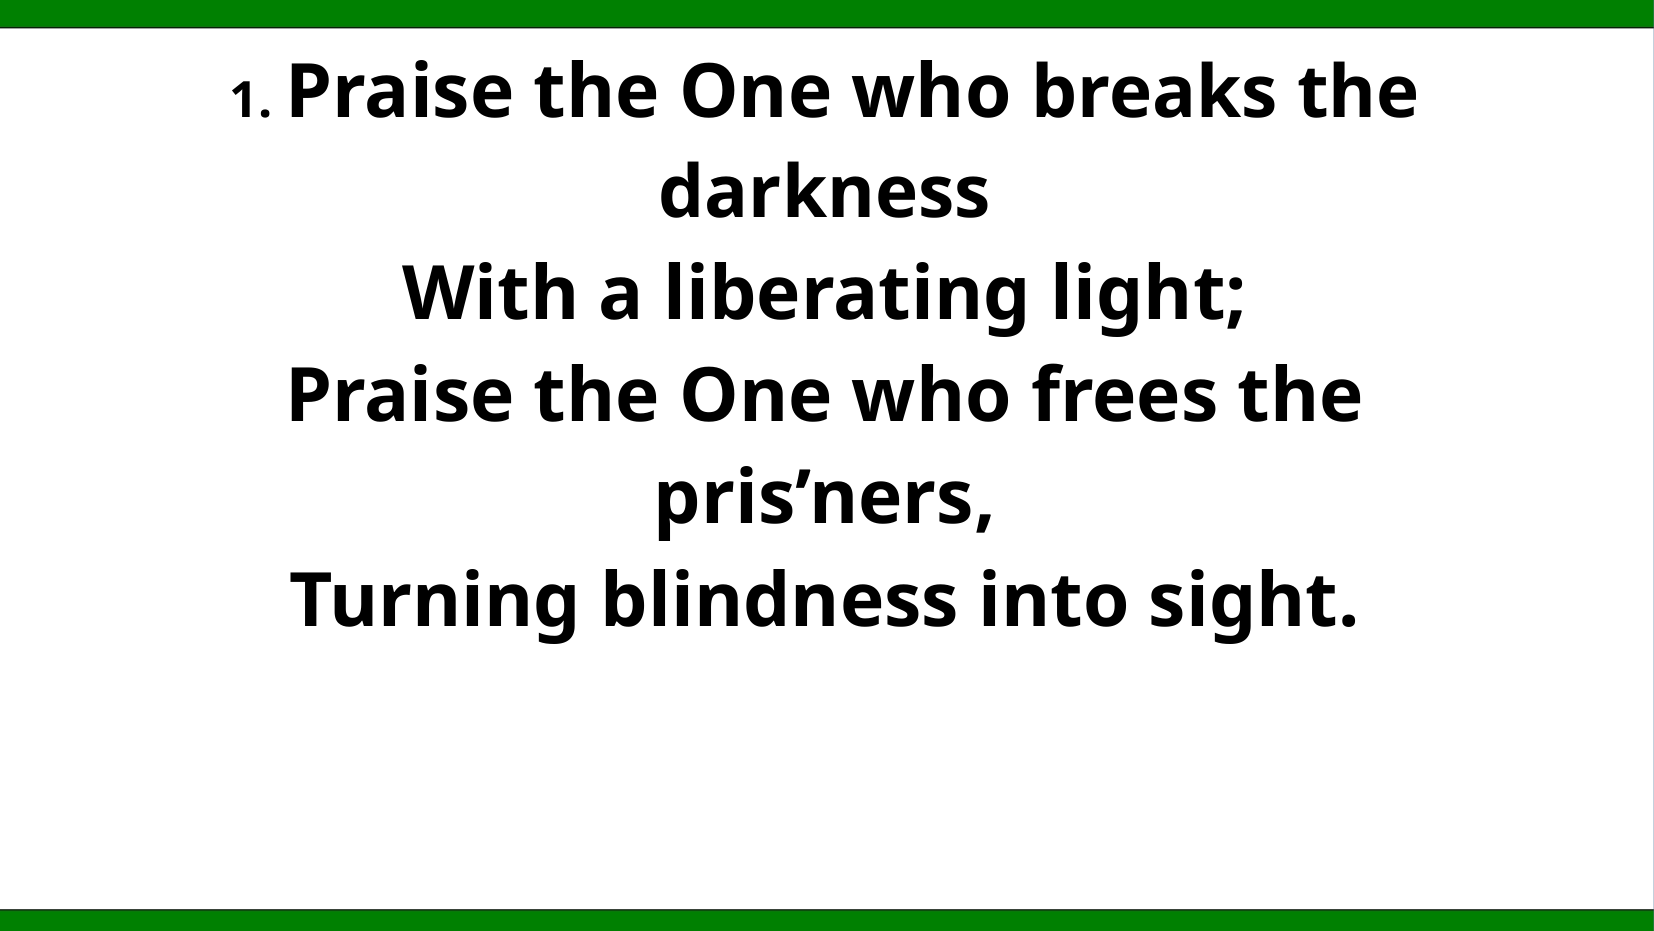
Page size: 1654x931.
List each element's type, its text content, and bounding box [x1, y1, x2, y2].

picture [0, 0, 1654, 931]
text_box 1. Praise the One who breaks the darkness With a liberating light; Praise the One who frees the pris’ners, Turning blindness into sight. [90, 30, 1561, 451]
